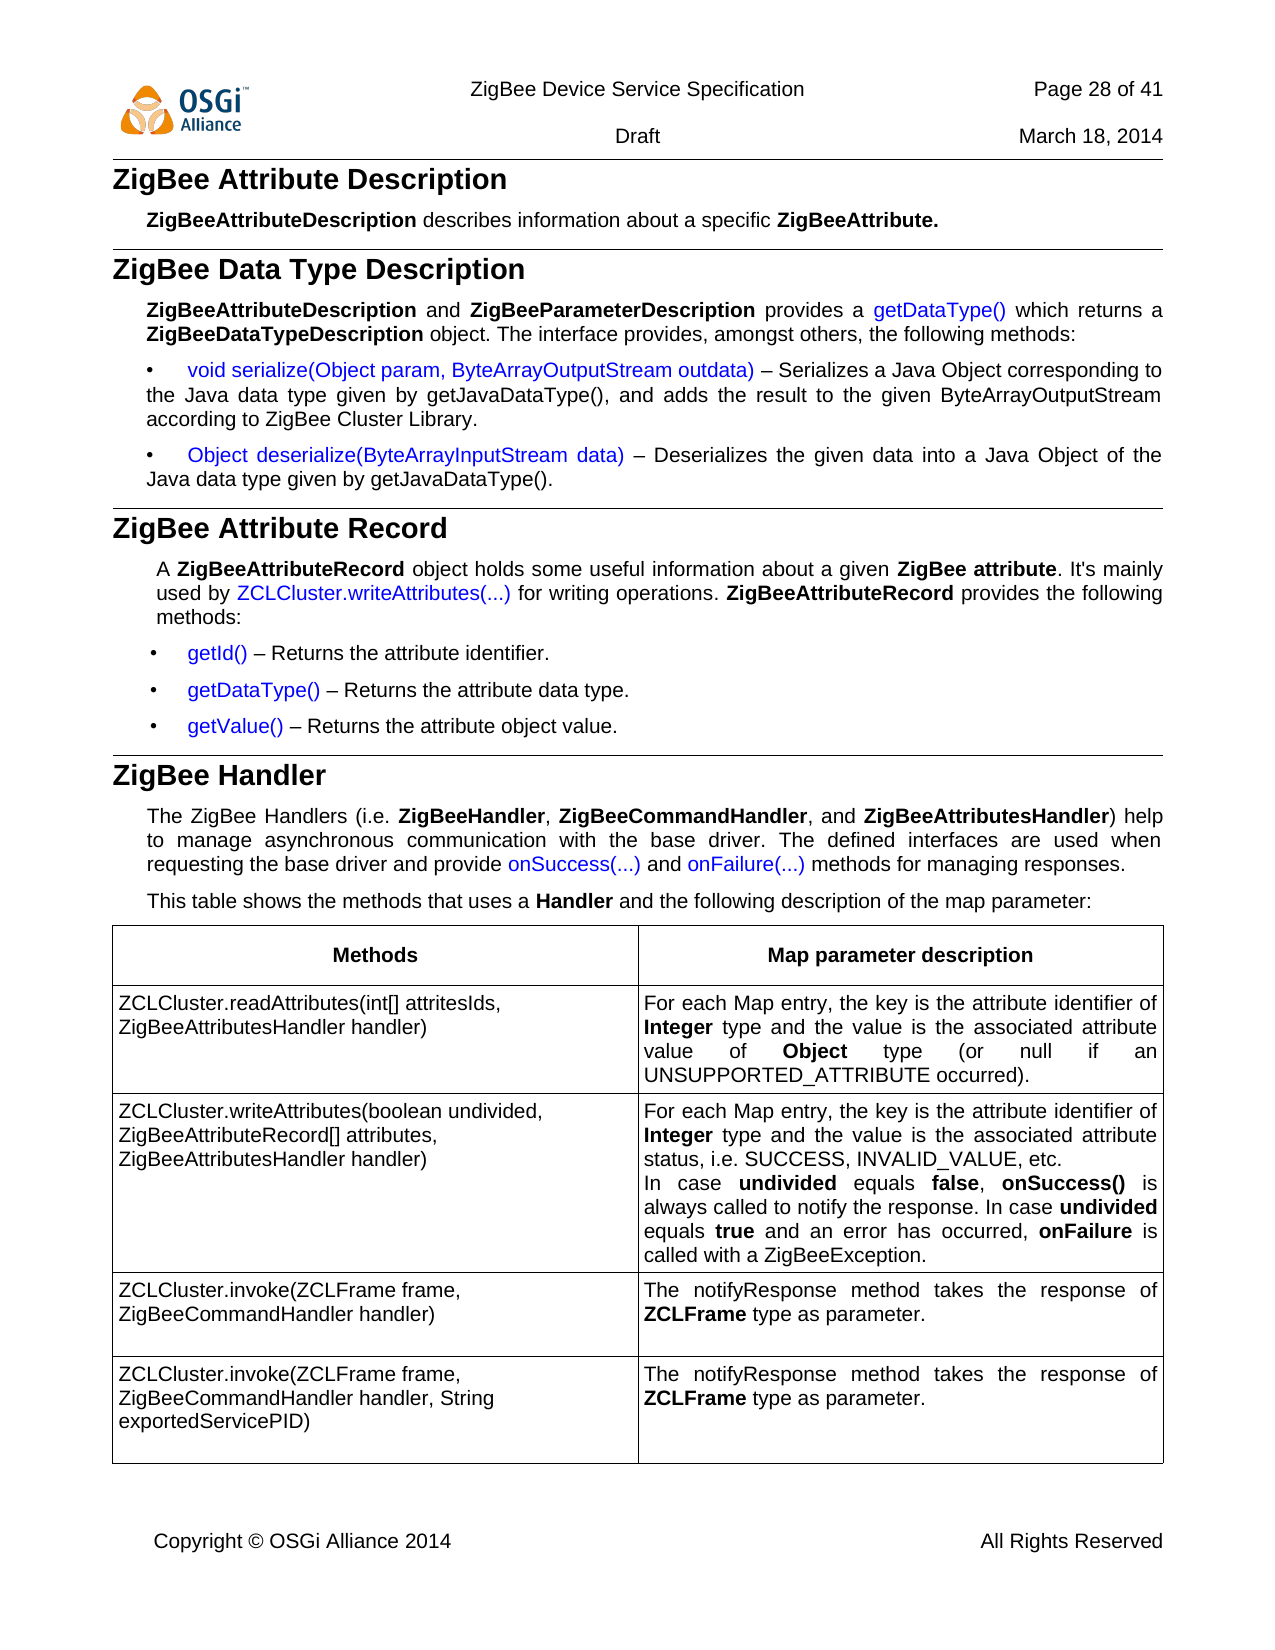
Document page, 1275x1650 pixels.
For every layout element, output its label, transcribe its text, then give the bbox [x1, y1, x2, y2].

table_cell The notifyResponse method takes the response of ZCLFrame type as parameter. [639, 1273, 1163, 1356]
list void serialize(Object param, ByteArrayOutputStream outdata) – Serializes a Java Object corresponding to the Java data type given by getJavaDataType(), and adds the result to the given ByteArrayOutputStream according to ZigBee Cluster Library. [146, 358, 1163, 430]
table_header Map parameter description [639, 926, 1163, 985]
table_cell ZCLCluster.writeAttributes(boolean undivided, ZigBeeAttributeRecord[] attributes, ZigBeeAttributesHandler handler) [113, 1094, 638, 1272]
table_cell ZCLCluster.invoke(ZCLFrame frame, ZigBeeCommandHandler handler) [113, 1273, 638, 1356]
text The ZigBee Handlers (i.e. ZigBeeHandler, ZigBeeCommandHandler, and ZigBeeAttributesHandler) help to manage asynchronous communication with the base driver. The defined interfaces are used when requesting the base driver and provide onSuccess(...) and onFailure(...) methods for managing responses. [147, 804, 1163, 876]
subtitle ZigBee Attribute Description [112, 160, 1163, 196]
subtitle ZigBee Data Type Description [112, 250, 1163, 285]
table_cell The notifyResponse method takes the response of ZCLFrame type as parameter. [639, 1357, 1163, 1463]
list getDataType() – Returns the attribute data type. [150, 678, 1163, 702]
table_header Methods [113, 926, 638, 985]
subtitle ZigBee Handler [112, 756, 1163, 792]
list getValue() – Returns the attribute object value. [150, 714, 1163, 738]
list Object deserialize(ByteArrayInputStream data) – Deserializes the given data into a Java Object of the Java data type given by getJavaDataType(). [146, 443, 1163, 491]
text ZigBeeAttributeDescription and ZigBeeParameterDescription provides a getDataType() which returns a ZigBeeDataTypeDescription object. The interface provides, amongst others, the following methods: [146, 298, 1163, 346]
list getId() – Returns the attribute identifier. [150, 641, 1163, 665]
table_cell ZCLCluster.readAttributes(int[] attritesIds, ZigBeeAttributesHandler handler) [113, 986, 638, 1093]
text ZigBeeAttributeDescription describes information about a specific ZigBeeAttribute. [146, 208, 1163, 232]
table_cell For each Map entry, the key is the attribute identifier of Integer type and the value is the associated attribute value of Object type (or null if an UNSUPPORTED_ATTRIBUTE occurred). [639, 986, 1163, 1093]
text This table shows the methods that uses a Handler and the following description of the map parameter: [147, 888, 1163, 912]
table_cell ZCLCluster.invoke(ZCLFrame frame, ZigBeeCommandHandler handler, String exportedServicePID) [113, 1357, 638, 1463]
text A ZigBeeAttributeRecord object holds some useful information about a given ZigBee attribute. It's mainly used by ZCLCluster.writeAttributes(...) for writing operations. ZigBeeAttributeRecord provides the following methods: [156, 557, 1163, 628]
picture [113, 78, 257, 142]
subtitle ZigBee Attribute Record [112, 509, 1163, 544]
table_cell For each Map entry, the key is the attribute identifier of Integer type and the value is the associated attribute status, i.e. SUCCESS, INVALID_VALUE, etc. In case undivided equals false, onSuccess() is always called to notify the response. In case undivided equals true and an error has occurred, onFailure is called with a ZigBeeException. [639, 1094, 1163, 1272]
